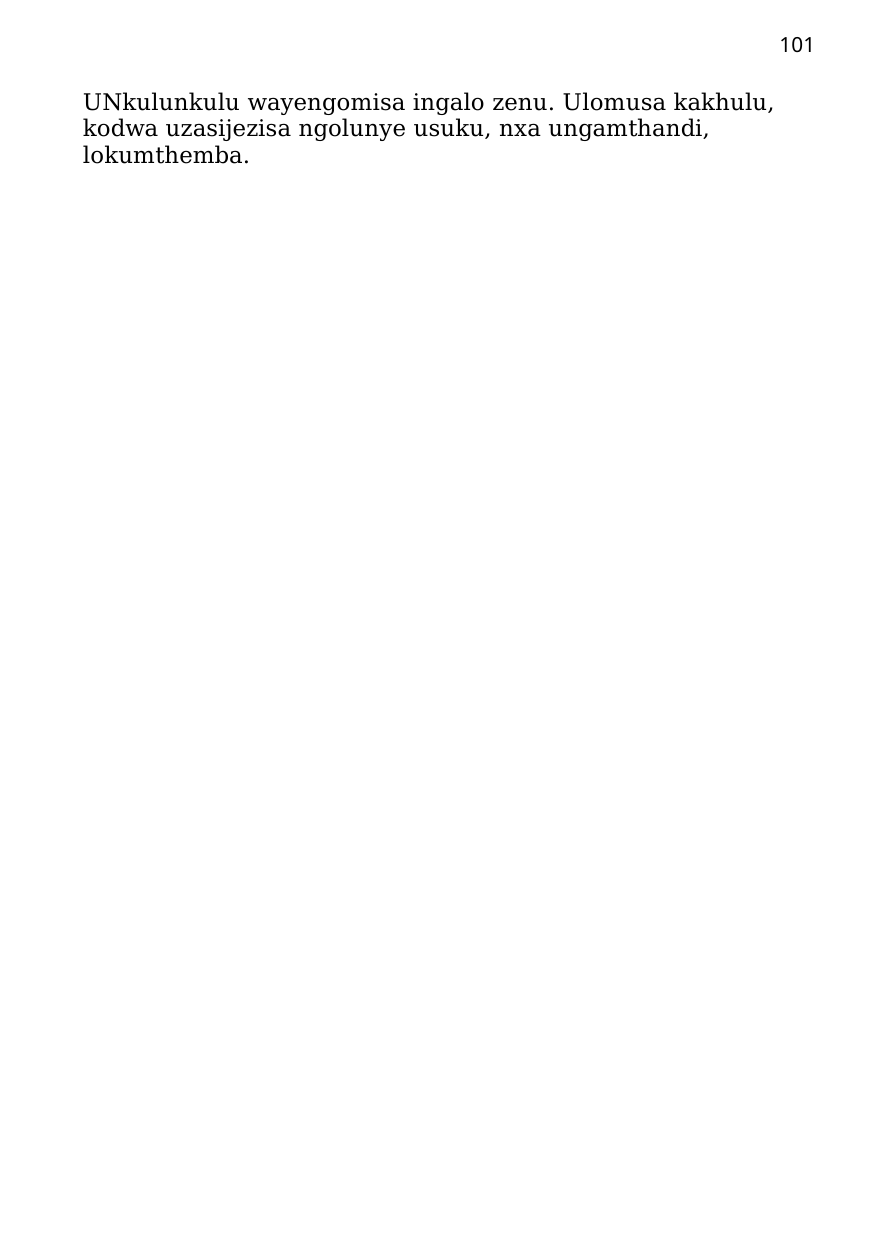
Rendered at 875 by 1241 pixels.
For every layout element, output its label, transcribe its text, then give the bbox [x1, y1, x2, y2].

text UNkulunkulu wayengomisa ingalo zenu. Ulomusa kakhulu, kodwa uzasijezisa ngolunye usuku, nxa ungamthandi, lokumthemba. [83, 88, 815, 169]
